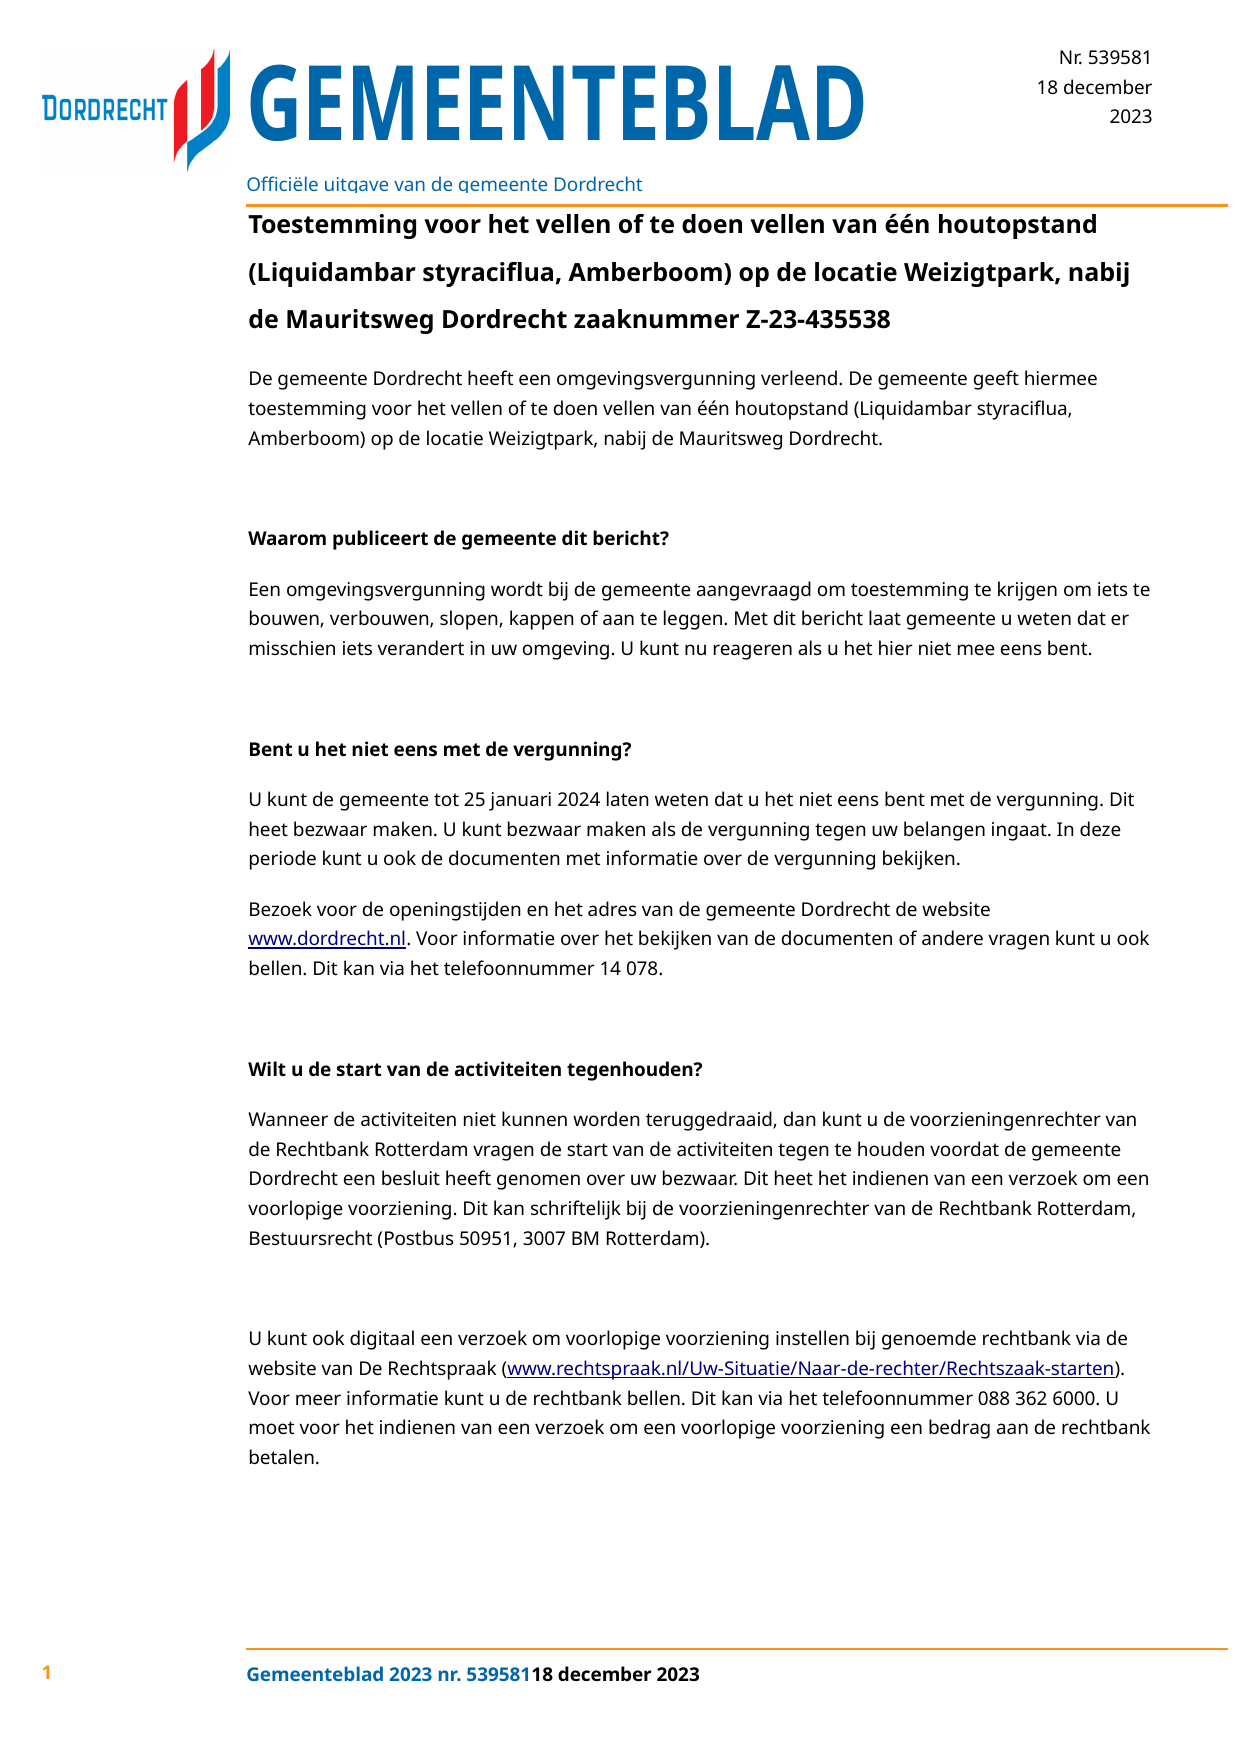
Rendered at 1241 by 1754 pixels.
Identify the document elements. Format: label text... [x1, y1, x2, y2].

text Waarom publiceert de gemeente dit bericht? [248, 526, 1152, 551]
text Wilt u de start van de activiteiten tegenhouden? [248, 1056, 1152, 1082]
picture [41, 47, 231, 172]
text De gemeente Dordrecht heeft een omgevingsvergunning verleend. De gemeente geeft hiermee toestemming voor het vellen of te doen vellen van één houtopstand (Liquidambar styraciflua, Amberboom) op de locatie Weizigtpark, nabij de Mauritsweg Dordrecht. [248, 366, 1152, 450]
text Bent u het niet eens met de vergunning? [248, 736, 1152, 762]
text Toestemming voor het vellen of te doen vellen van één houtopstand (Liquidambar styraciflua, Amberboom) op de locatie Weizigtpark, nabij de Mauritsweg Dordrecht zaaknummer Z-23-435538 [248, 207, 1152, 336]
text Bezoek voor de openingstijden en het adres van de gemeente Dordrecht de website www.dordrecht.nl. Voor informatie over het bekijken van de documenten of andere vragen kunt u ook bellen. Dit kan via het telefoonnummer 14 078. [248, 896, 1152, 981]
text U kunt ook digitaal een verzoek om voorlopige voorziening instellen bij genoemde rechtbank via de website van De Rechtspraak (www.rechtspraak.nl/Uw-Situatie/Naar-de-rechter/Rechtszaak-starten). Voor meer informatie kunt u de rechtbank bellen. Dit kan via het telefoonnummer 088 362 6000. U moet voor het indienen van een verzoek om een voorlopige voorziening een bedrag aan de rechtbank betalen. [248, 1326, 1152, 1469]
text Een omgevingsvergunning wordt bij de gemeente aangevraagd om toestemming te krijgen om iets te bouwen, verbouwen, slopen, kappen of aan te leggen. Met dit bericht laat gemeente u weten dat er misschien iets verandert in uw omgeving. U kunt nu reageren als u het hier niet mee eens bent. [248, 576, 1152, 661]
text U kunt de gemeente tot 25 januari 2024 laten weten dat u het niet eens bent met de vergunning. Dit heet bezwaar maken. U kunt bezwaar maken als de vergunning tegen uw belangen ingaat. In deze periode kunt u ook de documenten met informatie over de vergunning bekijken. [248, 786, 1152, 871]
text Wanneer de activiteiten niet kunnen worden teruggedraaid, dan kunt u de voorzieningenrechter van de Rechtbank Rotterdam vragen de start van de activiteiten tegen te houden voordat de gemeente Dordrecht een besluit heeft genomen over uw bezwaar. Dit heet het indienen van een verzoek om een voorlopige voorziening. Dit kan schriftelijk bij de voorzieningenrechter van de Rechtbank Rotterdam, Bestuursrecht (Postbus 50951, 3007 BM Rotterdam). [248, 1106, 1152, 1250]
